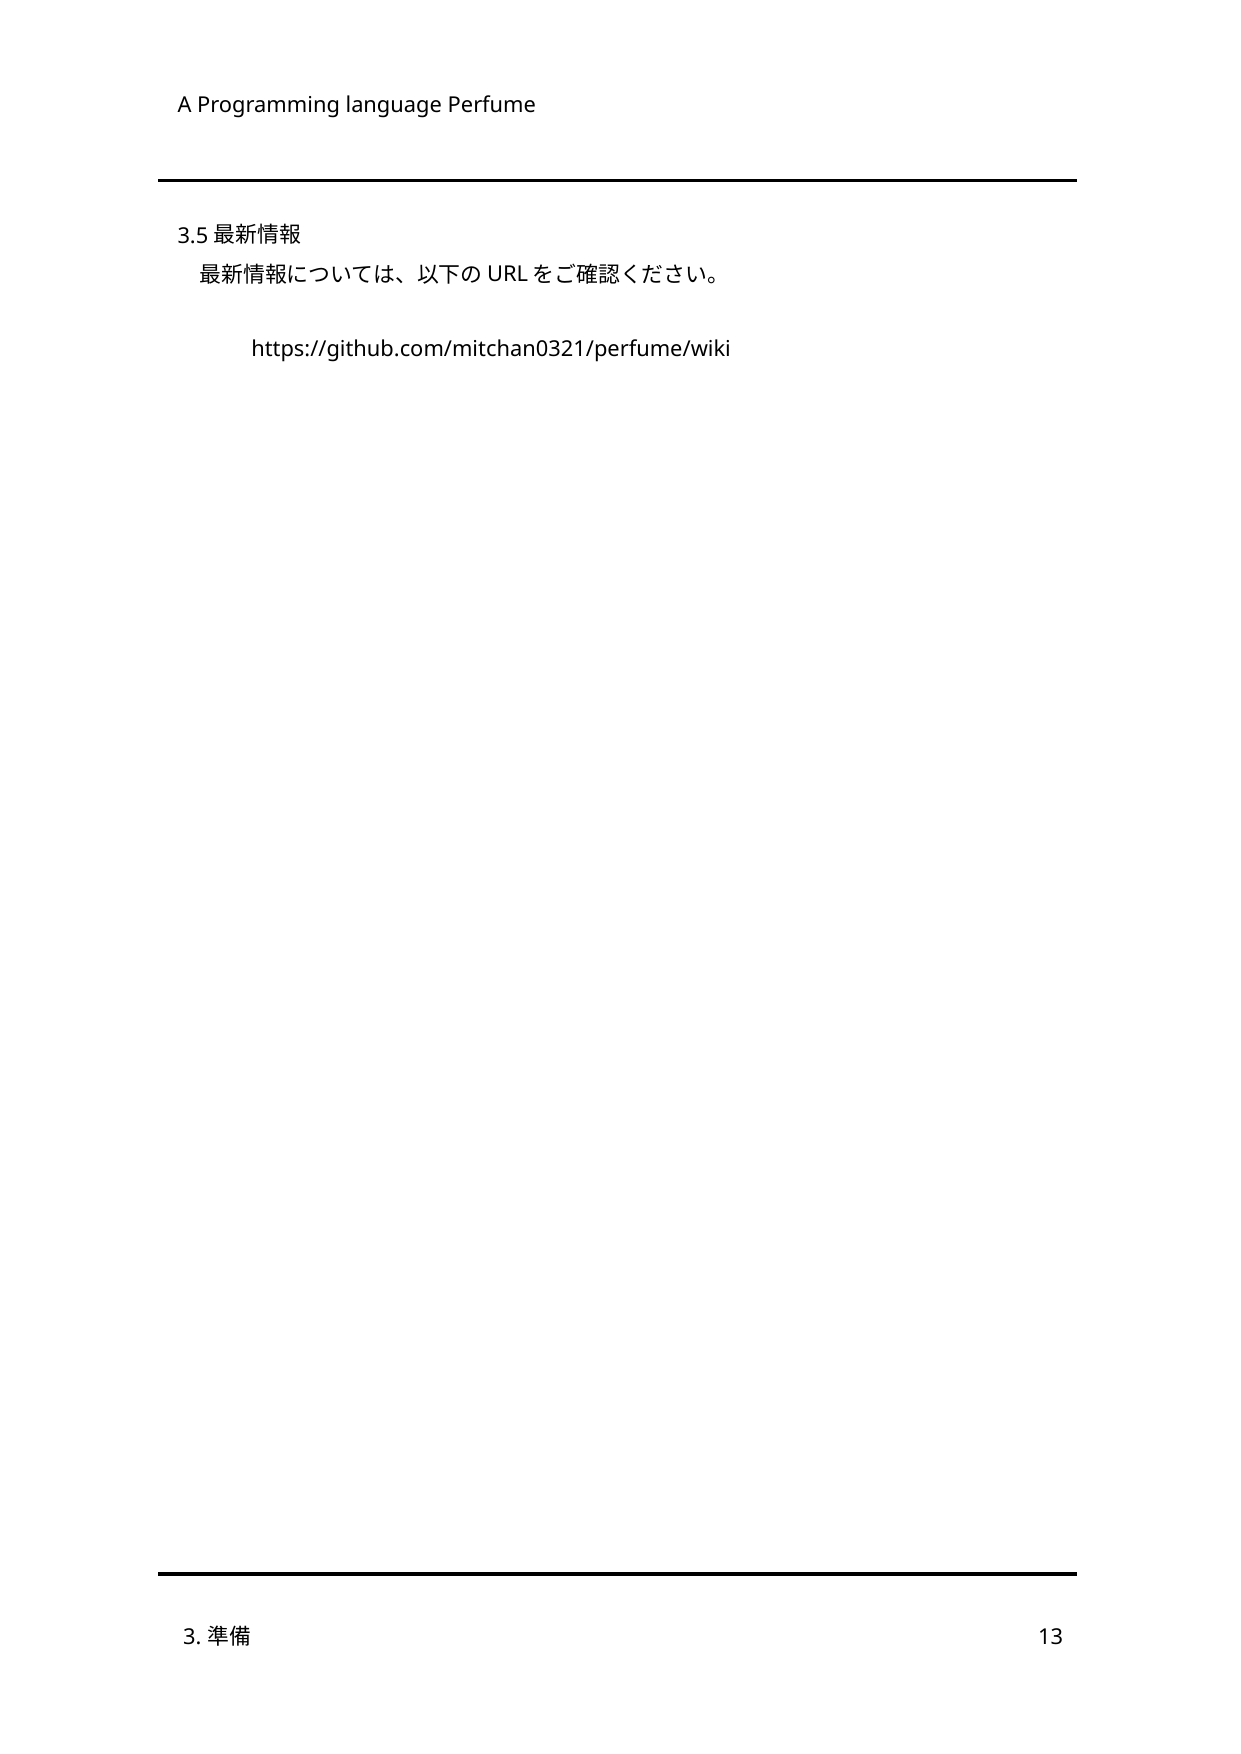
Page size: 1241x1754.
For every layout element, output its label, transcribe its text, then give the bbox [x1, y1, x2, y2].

text https://github.com/mitchan0321/perfume/wiki [177, 329, 1063, 367]
subtitle 3.5 最新情報 [177, 217, 1063, 254]
text 最新情報については、以下のURLをご確認ください。 [177, 254, 1063, 292]
